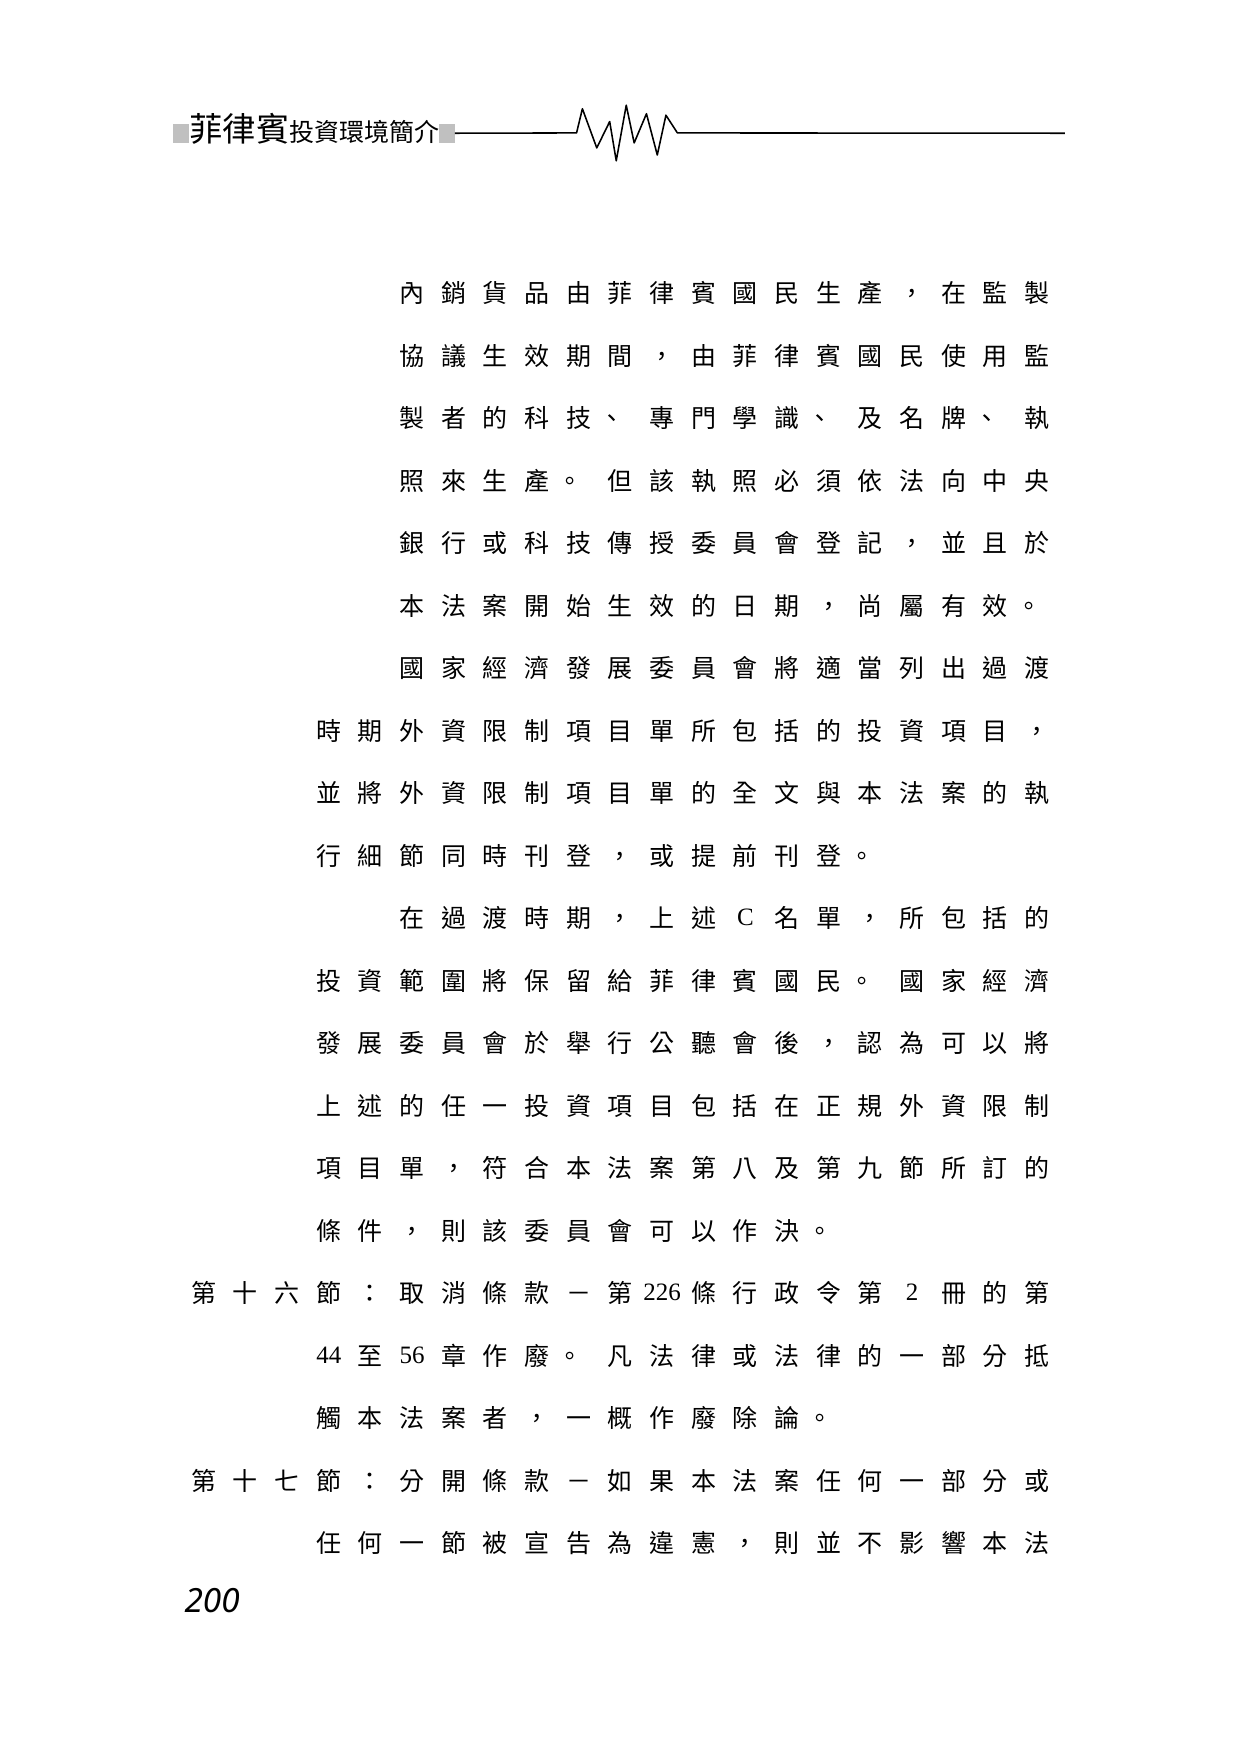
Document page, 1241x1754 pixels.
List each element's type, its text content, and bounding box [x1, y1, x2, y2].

text 第十七節：分開條款－如果本法案任何一部分或任何一節被宣告為違憲，則並不影響本法 [183, 1438, 1058, 1563]
text 內銷貨品由菲律賓國民生產，在監製協議生效期間，由菲律賓國民使用監製者的科技、專門學識、及名牌、執照來生產。但該執照必須依法向中央銀行或科技傳授委員會登記，並且於本法案開始生效的日期，尚屬有效。 [330, 250, 1058, 625]
text 在過渡時期，上述C名單，所包括的投資範圍將保留給菲律賓國民。國家經濟發展委員會於舉行公聽會後，認為可以將上述的任一投資項目包括在正規外資限制項目單，符合本法案第八及第九節所訂的條件，則該委員會可以作決。 [306, 875, 1058, 1250]
text 國家經濟發展委員會將適當列出過渡時期外資限制項目單所包括的投資項目，並將外資限制項目單的全文與本法案的執行細節同時刊登，或提前刊登。 [306, 625, 1058, 875]
text 第十六節：取消條款－第226條行政令第2冊的第44至56章作廢。凡法律或法律的一部分抵觸本法案者，一概作廢除論。 [183, 1250, 1058, 1438]
